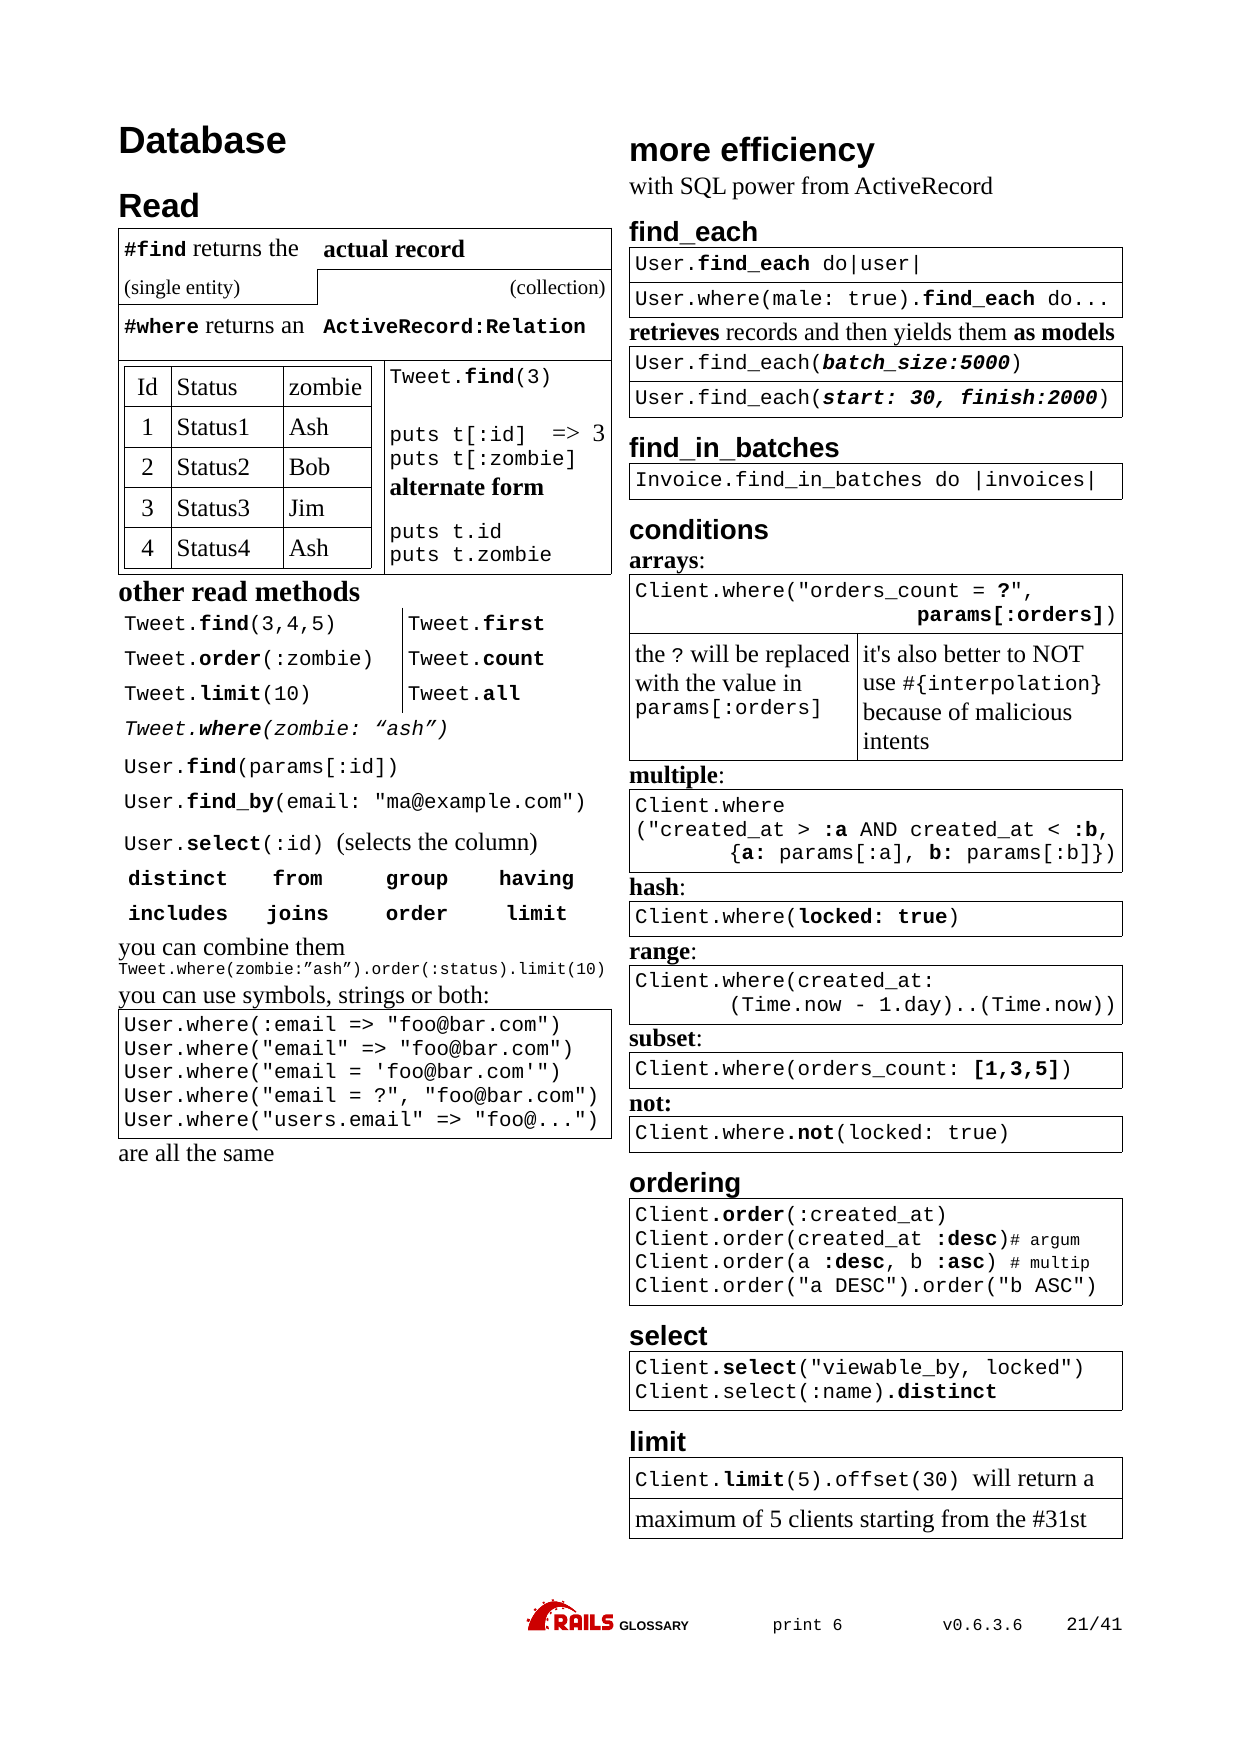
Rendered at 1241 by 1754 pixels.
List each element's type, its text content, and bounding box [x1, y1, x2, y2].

text range: [629, 937, 1122, 964]
text multiple: [629, 761, 1122, 789]
table_header #find returns the [119, 229, 317, 269]
table_header zombie [284, 367, 371, 406]
table_cell Status1 [172, 407, 283, 447]
table_header Id [125, 367, 171, 406]
subtitle limit [629, 1425, 1122, 1457]
table_cell Tweet.limit(10) [118, 678, 402, 713]
table_header Tweet.first [403, 608, 596, 642]
table_header User.where(:email => "foo@bar.com") User.where("email" => "foo@bar.com") User.where("email = 'foo@bar.com'") User.where("email = ?", "foo@bar.com") User.where("users.email" => "foo@...") [119, 1010, 611, 1138]
table_cell Tweet.where(zombie: “ash”) [118, 713, 596, 751]
text hash: [629, 873, 1122, 901]
table_cell Tweet.order(:zombie) [118, 643, 402, 678]
table_cell #where returns an [119, 305, 317, 360]
table_cell ActiveRecord:Relation [317, 304, 611, 360]
table_header Client.where.not(locked: true) [630, 1117, 1122, 1152]
subtitle find_each [629, 215, 1122, 247]
text Tweet.where(zombie:”ash”).order(:status).limit(10) [118, 961, 611, 980]
table_header User.find_each(batch_size:5000) [630, 347, 1122, 381]
table_cell Ash [284, 407, 371, 447]
text you can combine them [118, 932, 611, 961]
table_header Client.limit(5).offset(30) will return a [630, 1458, 1122, 1498]
table_cell (collection) [318, 270, 611, 304]
text with SQL power from ActiveRecord [629, 171, 1122, 200]
subtitle ordering [629, 1166, 1122, 1198]
text not: [629, 1089, 1122, 1116]
table_cell having [477, 862, 596, 897]
table_cell Tweet.all [403, 678, 596, 713]
table_cell 2 [125, 448, 171, 487]
table_header Tweet.find(3) puts t[:id] => 3 puts t[:zombie] alternate form puts t.id puts t.zombie [385, 361, 611, 574]
table_cell from [238, 862, 357, 897]
subtitle Database [118, 118, 611, 162]
table_cell Status4 [172, 528, 283, 568]
table_header Status [172, 367, 283, 406]
table_cell Ash [284, 528, 371, 568]
table_cell maximum of 5 clients starting from the #31st [630, 1499, 1122, 1538]
table_cell Bob [284, 448, 371, 487]
table_header Tweet.find(3,4,5) [118, 608, 402, 642]
table_header Client.where ("created_at > :a AND created_at < :b, {a: params[:a], b: params[:b]}) [630, 790, 1122, 872]
table_cell (single entity) [119, 269, 317, 304]
table_cell group [357, 862, 477, 897]
subtitle more efficiency [629, 130, 1122, 168]
table_cell includes [118, 897, 238, 932]
text other read methods [118, 575, 611, 607]
table_cell User.select(:id) (selects the column) [118, 821, 596, 862]
table_header Invoice.find_in_batches do |invoices| [630, 464, 1122, 498]
table_cell 4 [125, 528, 171, 568]
table_cell User.where(male: true).find_each do... [630, 283, 1122, 317]
table_header User.find_each do|user| [630, 248, 1122, 282]
table_cell the ? will be replaced with the value in params[:orders] [630, 634, 857, 760]
table_cell 1 [125, 407, 171, 447]
subtitle Read [118, 186, 611, 225]
text are all the same [118, 1139, 611, 1167]
table_header Client.where(created_at: (Time.now - 1.day)..(Time.now)) [630, 966, 1122, 1023]
table_cell Status2 [172, 448, 283, 487]
text retrieves records and then yields them as models [629, 318, 1122, 346]
subtitle conditions [629, 513, 1122, 545]
table_header actual record [317, 229, 611, 269]
text subset: [629, 1025, 1122, 1052]
table_cell limit [477, 897, 596, 932]
table_cell distinct [118, 862, 238, 897]
table_cell Tweet.count [403, 643, 596, 678]
text you can use symbols, strings or both: [118, 980, 611, 1008]
table_cell Jim [284, 488, 371, 527]
table_header Client.where("orders_count = ?", params[:orders]) [630, 575, 1122, 633]
table_cell order [357, 897, 477, 932]
table_cell it's also better to NOT use #{interpolation} because of malicious intents [858, 634, 1122, 760]
table_cell User.find_each(start: 30, finish:2000) [630, 382, 1122, 417]
table_cell 3 [125, 488, 171, 527]
text arrays: [629, 545, 1122, 574]
table_header Client.where(locked: true) [630, 902, 1122, 936]
table_cell Status3 [172, 488, 283, 527]
table_cell joins [238, 897, 357, 932]
table_cell User.find_by(email: "ma@example.com") [118, 786, 596, 821]
table_header Client.where(orders_count: [1,3,5]) [630, 1053, 1122, 1087]
table_cell User.find(params[:id]) [118, 751, 596, 786]
table_header [119, 361, 384, 574]
table_header Client.select("viewable_by, locked") Client.select(:name).distinct [630, 1352, 1122, 1410]
subtitle select [629, 1319, 1122, 1351]
table_header Client.order(:created_at) Client.order(created_at :desc)# argum Client.order(a :desc, b :asc) # multip Client.order("a DESC").order("b ASC") [630, 1199, 1122, 1304]
subtitle find_in_batches [629, 431, 1122, 463]
